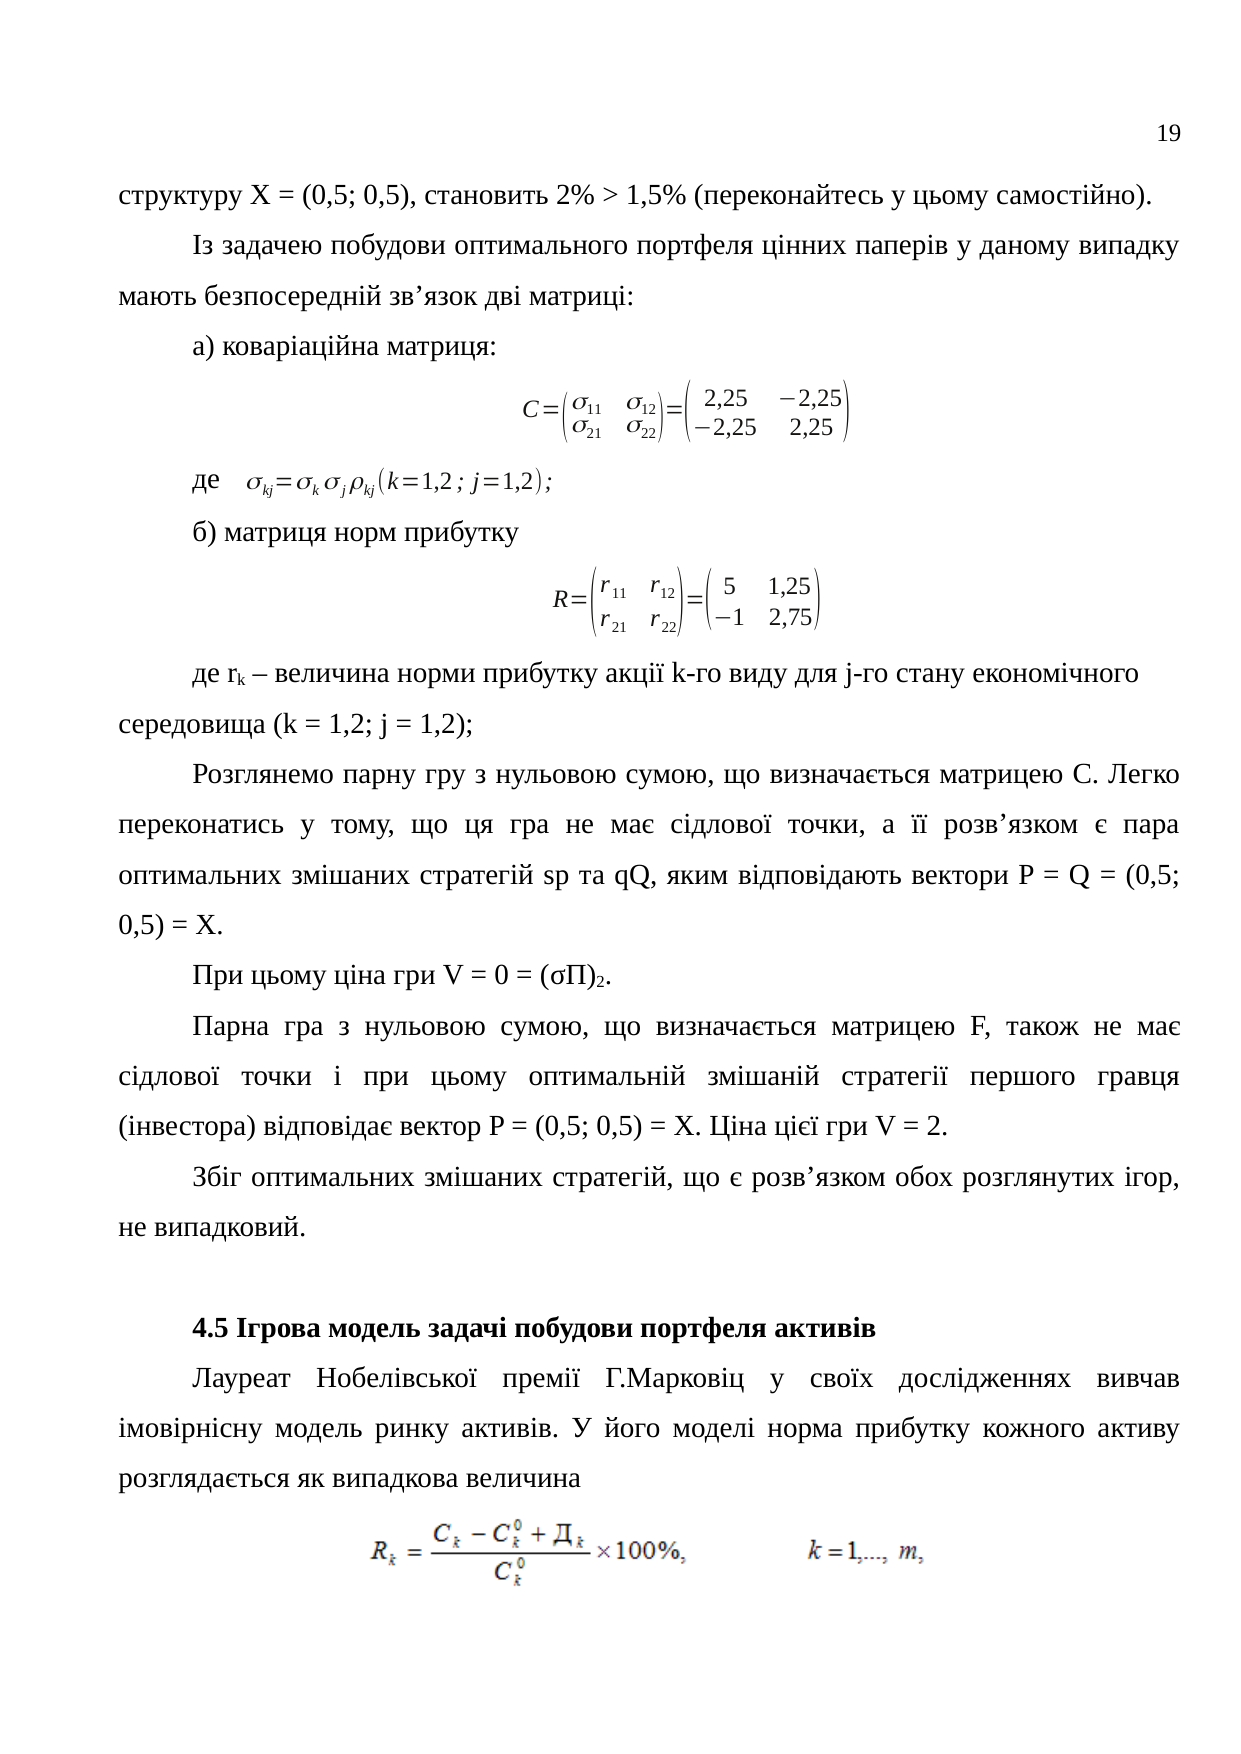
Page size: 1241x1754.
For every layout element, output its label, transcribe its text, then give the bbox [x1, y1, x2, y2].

text де rk – величина норми прибутку акції k-го виду для j-го стану економічного середовища (k = 1,2; j = 1,2); [118, 656, 1181, 739]
picture [364, 1511, 935, 1594]
text Із задачею побудови оптимального портфеля цінних паперів у даному випадку мають безпосередній зв’язок дві матриці: [118, 227, 1181, 311]
text Розглянемо парну гру з нульовою сумою, що визначається матрицею С. Легко переконатись у тому, що ця гра не має сідлової точки, а її розв’язком є пара оптимальних змішаних стратегій sp та qQ, яким відповідають вектори P = Q = (0,5; 0,5) = X. [118, 756, 1181, 941]
text а) коваріаційна матриця: [118, 328, 1181, 362]
text б) матриця норм прибутку [118, 514, 1181, 548]
text При цьому ціна гри V = 0 = (σП)2. [118, 957, 1181, 991]
text де [118, 461, 1181, 498]
text Парна гра з нульовою сумою, що визначається матрицею F, також не має сідлової точки і при цьому оптимальній змішаній стратегії першого гравця (інвестора) відповідає вектор P = (0,5; 0,5) = X. Ціна цієї гри V = 2. [118, 1008, 1181, 1142]
text 4.5 Ігрова модель задачі побудови портфеля активів [118, 1310, 1181, 1343]
text Збіг оптимальних змішаних стратегій, що є розв’язком обох розглянутих ігор, не випадковий. [118, 1159, 1181, 1243]
text структуру X = (0,5; 0,5), становить 2% > 1,5% (переконайтесь у цьому самостійно). [118, 177, 1181, 211]
text Лауреат Нобелівської премії Г.Марковіц у своїх дослідженнях вивчав імовірнісну модель ринку активів. У його моделі норма прибутку кожного активу розглядається як випадкова величина [118, 1360, 1181, 1494]
